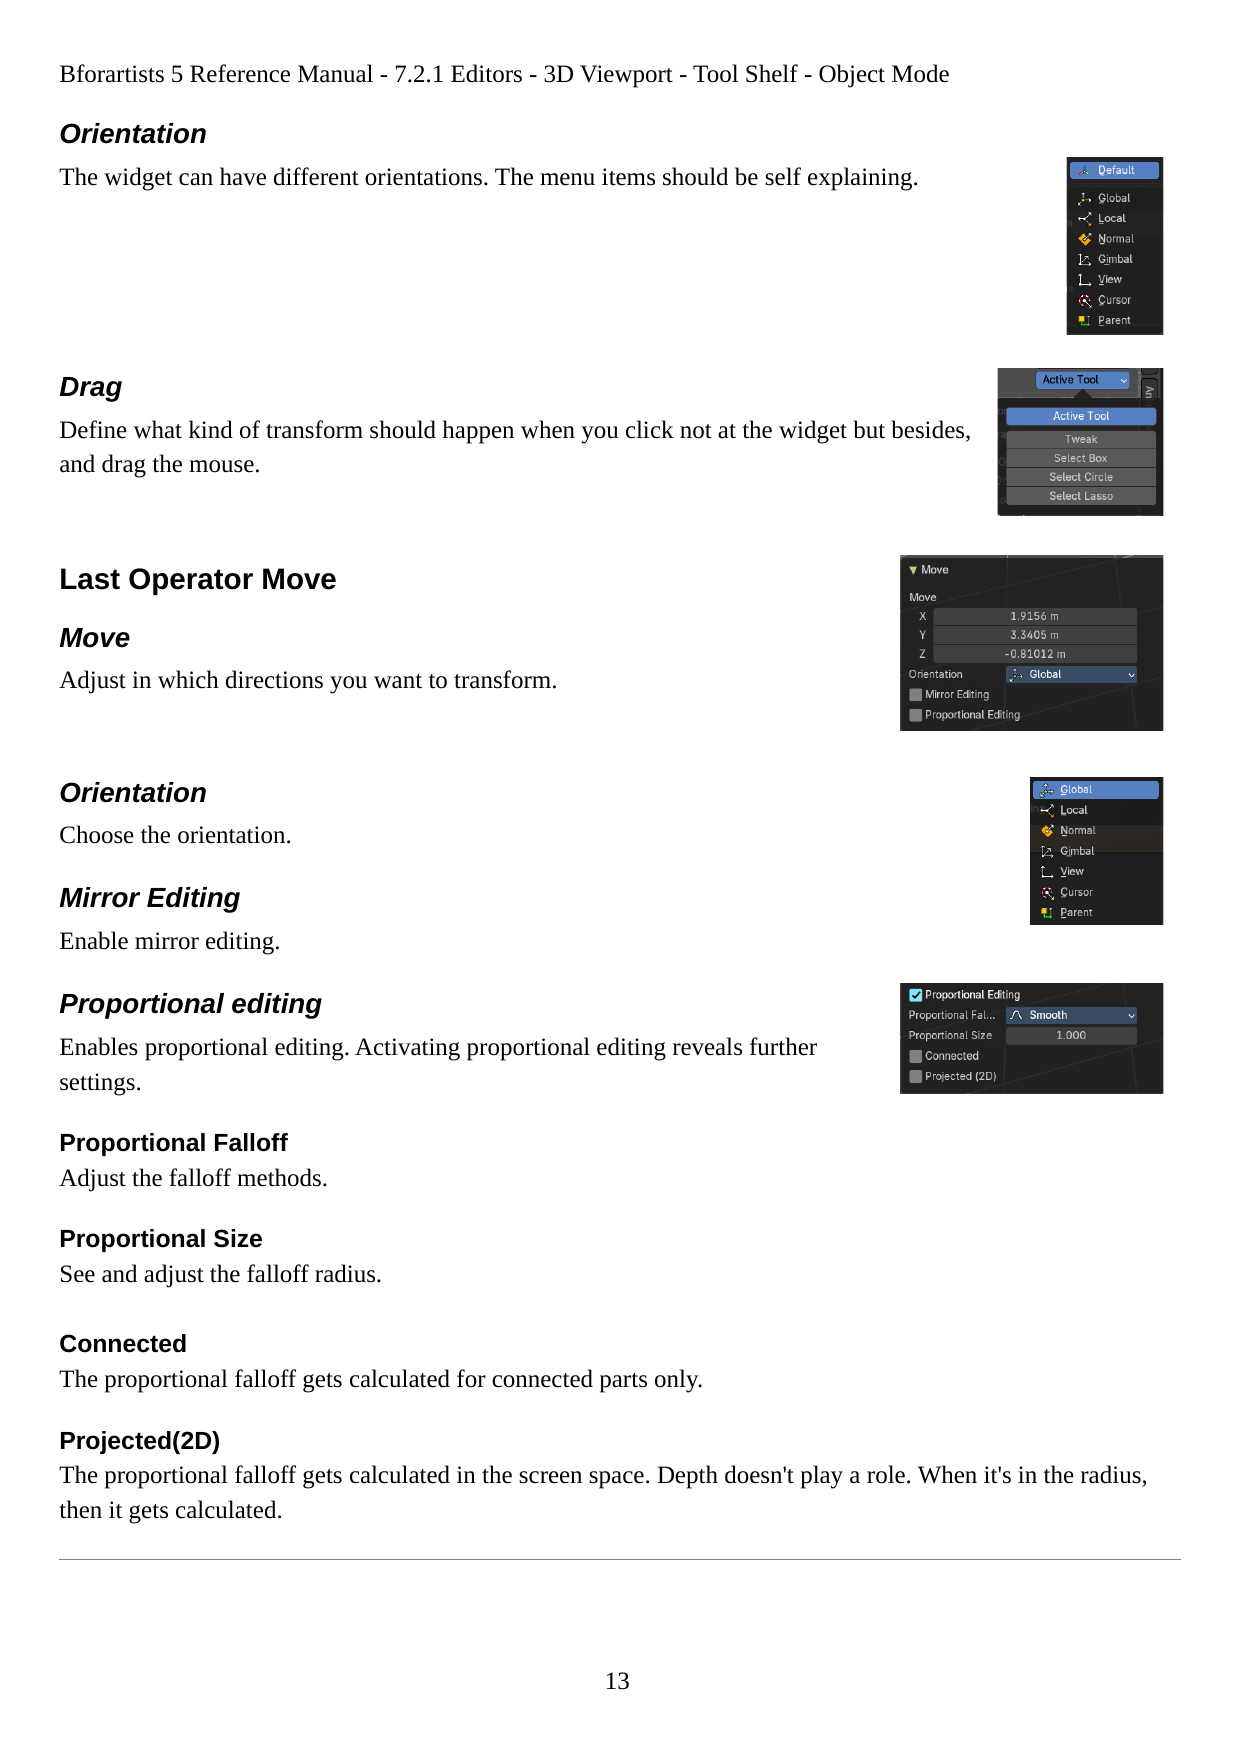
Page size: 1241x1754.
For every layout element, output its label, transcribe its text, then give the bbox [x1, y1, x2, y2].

picture [1030, 777, 1164, 925]
text Enables proportional editing. Activating proportional editing reveals further settings. [59, 1032, 1181, 1095]
text The proportional falloff gets calculated in the screen space. Depth doesn't play a role. When it's in the radius, then it gets calculated. [59, 1461, 1181, 1524]
subtitle Connected [59, 1329, 1181, 1358]
subtitle [1164, 562, 1181, 596]
subtitle [1164, 621, 1181, 653]
text Choose the orientation. [59, 820, 1030, 849]
picture [1066, 157, 1164, 335]
subtitle Projected(2D) [59, 1426, 1181, 1454]
subtitle Proportional editing [59, 988, 900, 1020]
subtitle Mirror Editing [59, 882, 1030, 914]
subtitle [1164, 988, 1181, 1020]
subtitle Last Operator Move [59, 562, 900, 596]
text Enable mirror editing. [59, 926, 1181, 955]
subtitle Move [59, 621, 900, 653]
subtitle Orientation [59, 776, 1181, 808]
subtitle Proportional Falloff [59, 1128, 1181, 1157]
picture [997, 368, 1164, 516]
subtitle Drag [59, 370, 997, 402]
picture [900, 555, 1164, 731]
subtitle Proportional Size [59, 1224, 1181, 1253]
text Define what kind of transform should happen when you click not at the widget but besides, and drag the mouse. [59, 415, 997, 478]
subtitle [1164, 370, 1181, 402]
text The widget can have different orientations. The menu items should be self explaining. [59, 162, 1066, 190]
picture [900, 983, 1164, 1094]
subtitle [1164, 882, 1181, 914]
text Adjust in which directions you want to transform. [59, 665, 900, 694]
text See and adjust the falloff radius. [59, 1259, 1181, 1288]
text Adjust the falloff methods. [59, 1163, 1181, 1192]
text The proportional falloff gets calculated for connected parts only. [59, 1364, 1181, 1393]
subtitle Orientation [59, 117, 1181, 149]
text [1164, 820, 1181, 849]
